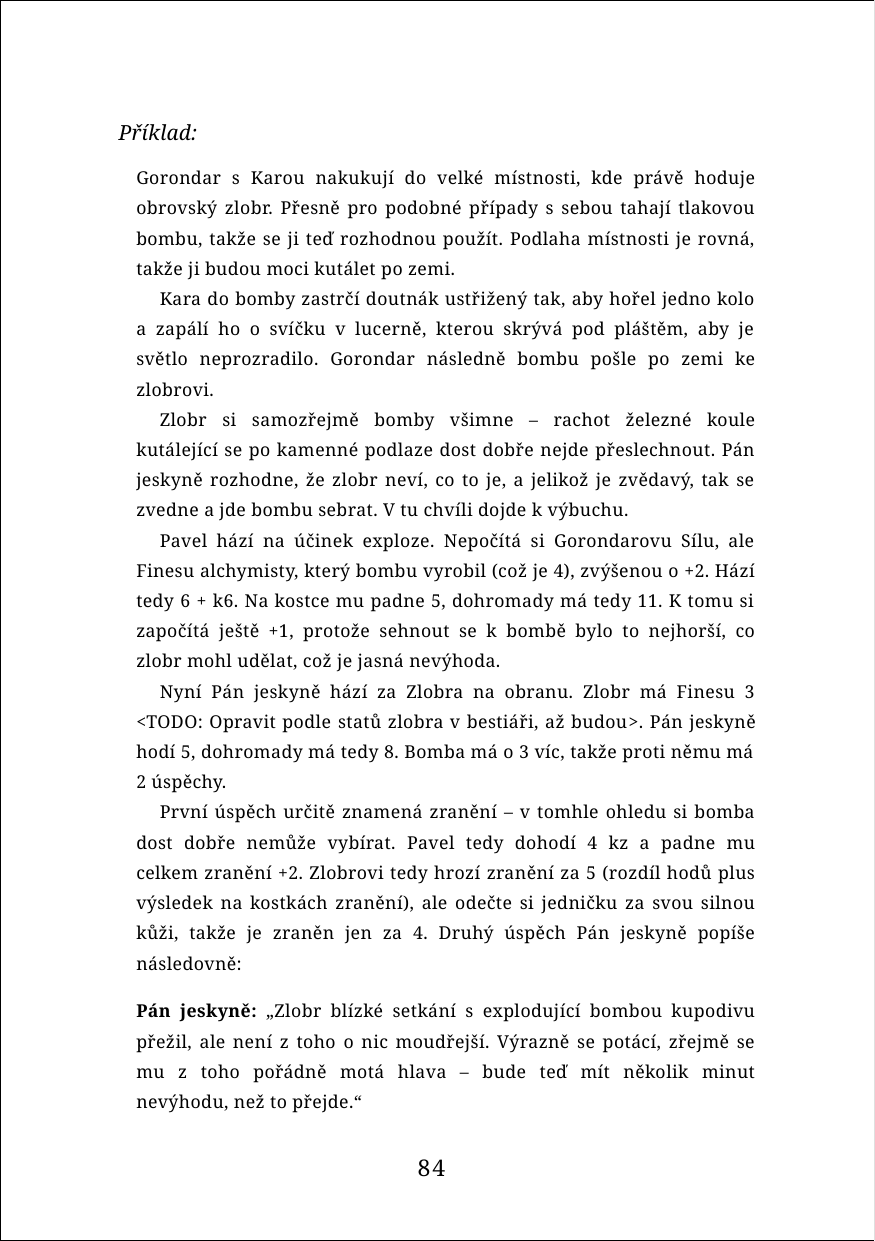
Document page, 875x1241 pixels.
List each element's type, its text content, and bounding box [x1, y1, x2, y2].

text Pán jeskyně: „Zlobr blízké setkání s explodující bombou kupodivu přežil, ale není z toho o nic moudřejší. Výrazně se potácí, zřejmě se mu z toho pořádně motá hlava – bude teď mít několik minut nevýhodu, než to přejde.“ [136, 999, 756, 1114]
text Příklad: [118, 118, 756, 147]
text Gorondar s Karou nakukují do velké místnosti, kde právě hoduje obrovský zlobr. Přesně pro podobné případy s sebou tahají tlakovou bombu, takže se ji teď rozhodnou použít. Podlaha místnosti je rovná, takže ji budou moci kutálet po zemi. Kara do bomby zastrčí doutnák ustřižený tak, aby hořel jedno kolo a zapálí ho o svíčku v lucerně, kterou skrývá pod pláštěm, aby je světlo neprozradilo. Gorondar následně bombu pošle po zemi ke zlobrovi. Zlobr si samozřejmě bomby všimne – rachot železné koule kutálející se po kamenné podlaze dost dobře nejde přeslechnout. Pán jeskyně rozhodne, že zlobr neví, co to je, a jelikož je zvědavý, tak se zvedne a jde bombu sebrat. V tu chvíli dojde k výbuchu. Pavel hází na účinek exploze. Nepočítá si Gorondarovu Sílu, ale Finesu alchymisty, který bombu vyrobil (což je 4), zvýšenou o +2. Hází tedy 6 + k6. Na kostce mu padne 5, dohromady má tedy 11. K tomu si započítá ještě +1, protože sehnout se k bombě bylo to nejhorší, co zlobr mohl udělat, což je jasná nevýhoda. Nyní Pán jeskyně hází za Zlobra na obranu. Zlobr má Finesu 3 <TODO: Opravit podle statů zlobra v bestiáři, až budou>. Pán jeskyně hodí 5, dohromady má tedy 8. Bomba má o 3 víc, takže proti němu má 2 úspěchy. První úspěch určitě znamená zranění – v tomhle ohledu si bomba dost dobře nemůže vybírat. Pavel tedy dohodí 4 kz a padne mu celkem zranění +2. Zlobrovi tedy hrozí zranění za 5 (rozdíl hodů plus výsledek na kostkách zranění), ale odečte si jedničku za svou silnou kůži, takže je zraněn jen za 4. Druhý úspěch Pán jeskyně popíše následovně: [136, 166, 756, 975]
